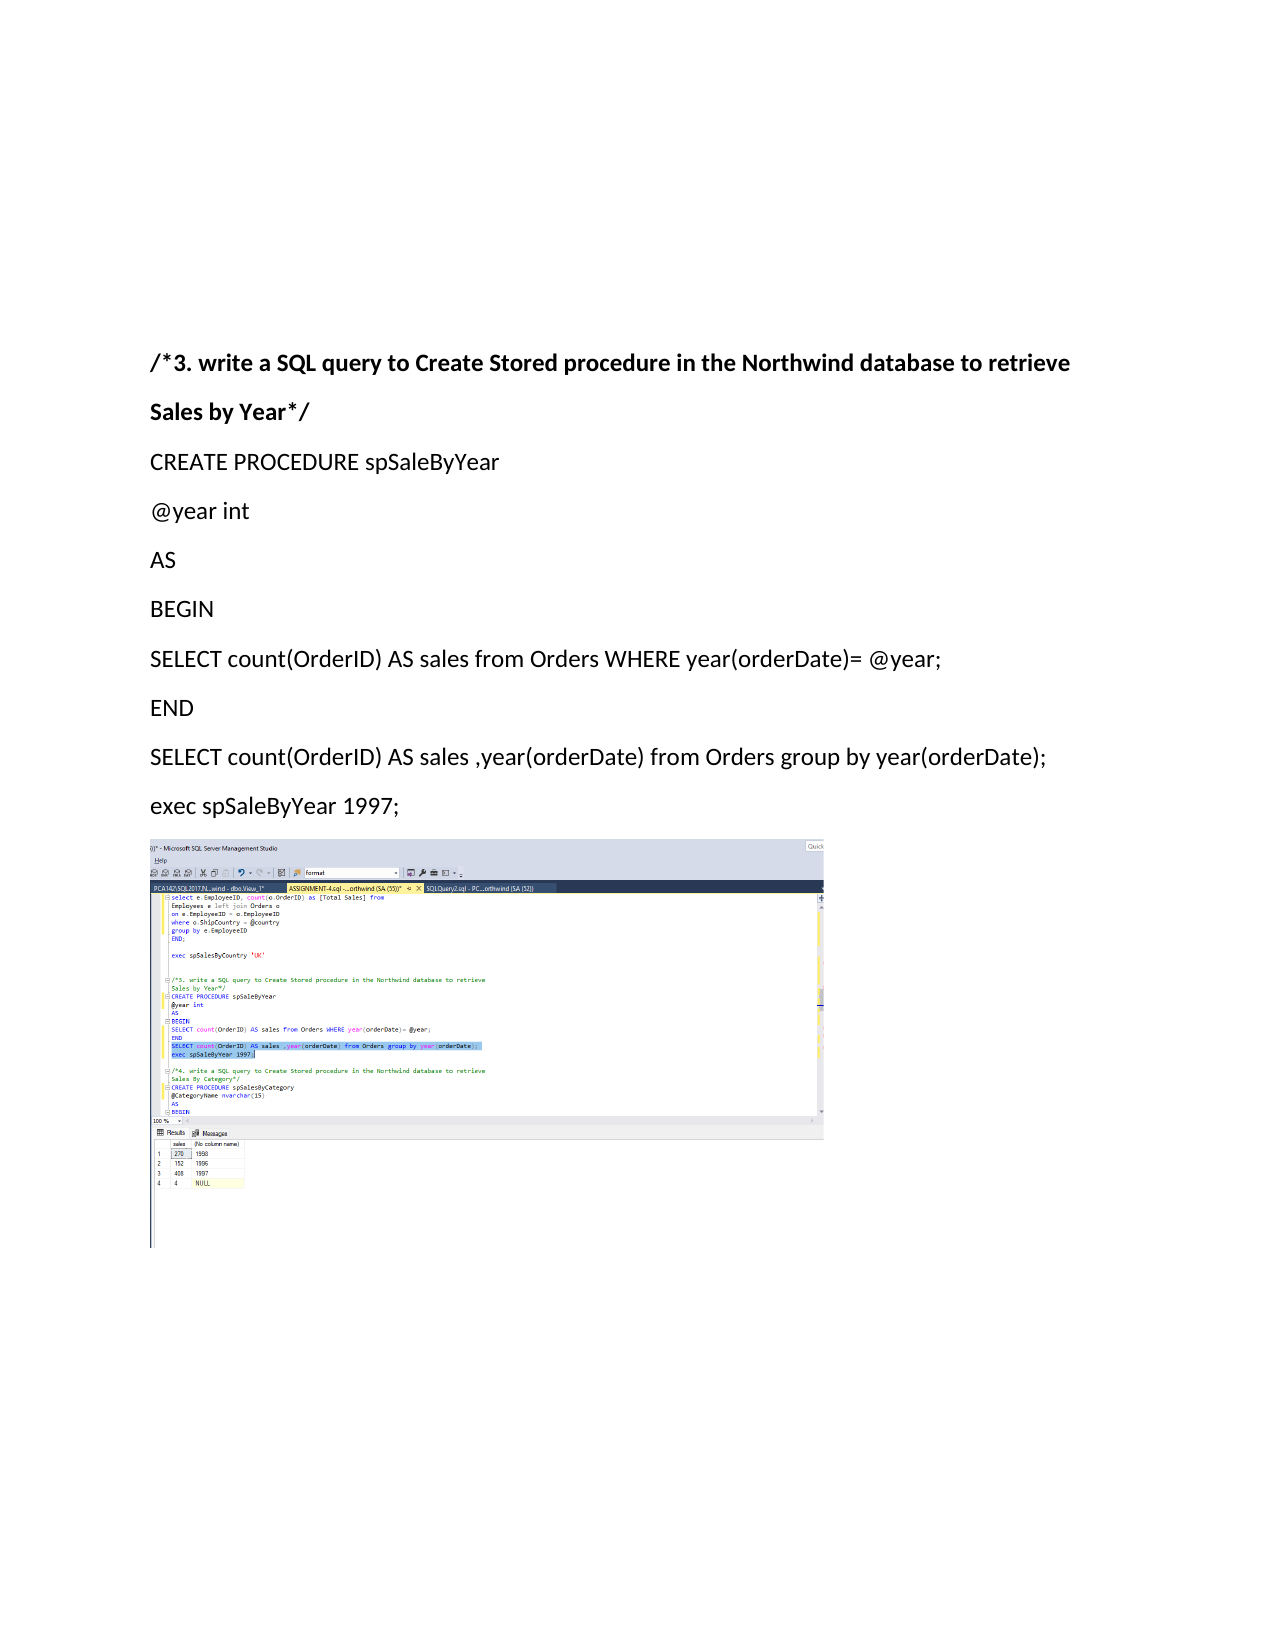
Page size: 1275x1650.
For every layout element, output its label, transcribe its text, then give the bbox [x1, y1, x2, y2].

text SELECT count(OrderID) AS sales ,year(orderDate) from Orders group by year(orderDate); [150, 741, 1125, 772]
text CREATE PROCEDURE spSaleByYear [150, 446, 1125, 476]
text END [150, 692, 1125, 722]
text SELECT count(OrderID) AS sales from Orders WHERE year(orderDate)= @year; [150, 643, 1125, 673]
text exec spSaleByYear 1997; [150, 791, 1125, 821]
text /*3. write a SQL query to Create Stored procedure in the Northwind database to retrieve [150, 347, 1125, 378]
text Sales by Year*/ [150, 396, 1125, 427]
text BEGIN [150, 593, 1125, 624]
text AS [150, 544, 1125, 575]
text @year int [150, 495, 1125, 525]
